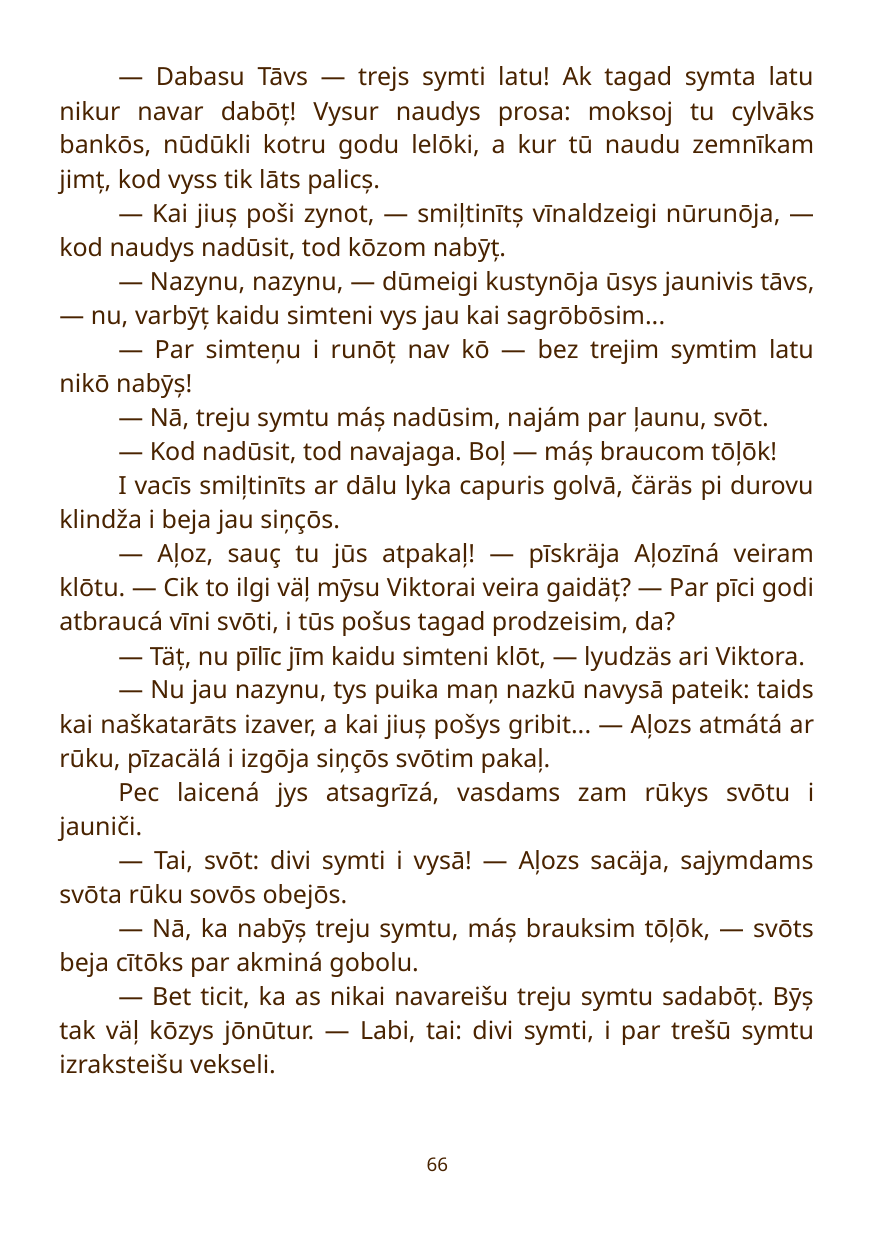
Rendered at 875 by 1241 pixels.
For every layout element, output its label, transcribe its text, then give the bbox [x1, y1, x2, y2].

text I vacīs smiļtinīts ar dālu lyka capuris golvā, čäräs pi durovu klindža i beja jau siņçōs. [59, 468, 815, 536]
text — Kod nadūsit, tod navajaga. Boļ — máș braucom tōļōk! [59, 434, 815, 468]
text — Nu jau nazynu, tys puika maņ nazkū navysā pateik: taids kai naškatarāts izaver, a kai jiuș pošys gribit... — Aļozs atmátá ar rūku, pīzacälá i izgōja siņçōs svōtim pakaļ. [59, 672, 815, 774]
text — Täț, nu pīlīc jīm kaidu simteni klōt, — lyudzäs ari Viktora. [59, 638, 815, 672]
text — Bet ticit, ka as nikai navareišu treju symtu sadabōț. Bȳș tak väļ kōzys jōnūtur. — Labi, tai: divi symti, i par trešū symtu izraksteišu vekseli. [59, 979, 815, 1081]
text — Nazynu, nazynu, — dūmeigi kustynōja ūsys jaunivis tāvs, — nu, varbȳț kaidu simteni vys jau kai sagrōbōsim... [59, 263, 815, 332]
text — Kai jiuș poši zynot, — smiļtinītș vīnaldzeigi nūrunōja, — kod naudys nadūsit, tod kōzom nabȳț. [59, 195, 815, 263]
text — Aļoz, sauç tu jūs atpakaļ! — pīskräja Aļozīná veiram klōtu. — Cik to ilgi väļ mȳsu Viktorai veira gaidäț? — Par pīci godi atbraucá vīni svōti, i tūs pošus tagad prodzeisim, da? [59, 536, 815, 638]
text — Nā, treju symtu máș nadūsim, najám par ļaunu, svōt. [59, 400, 815, 434]
text — Nā, ka nabȳș treju symtu, máș brauksim tōļōk, — svōts beja cītōks par akminá gobolu. [59, 911, 815, 979]
text — Tai, svōt: divi symti i vysā! — Aļozs sacäja, sajymdams svōta rūku sovōs obejōs. [59, 842, 815, 911]
text — Dabasu Tāvs — trejs symti latu! Ak tagad symta latu nikur navar dabōț! Vysur naudys prosa: moksoj tu cylvāks bankōs, nūdūkli kotru godu lelōki, a kur tū naudu zemnīkam jimț, kod vyss tik lāts palicș. [59, 59, 815, 195]
text — Par simteņu i runōț nav kō — bez trejim symtim latu nikō nabȳș! [59, 332, 815, 400]
text Pec laicená jys atsagrīzá, vasdams zam rūkys svōtu i jauniči. [59, 774, 815, 842]
